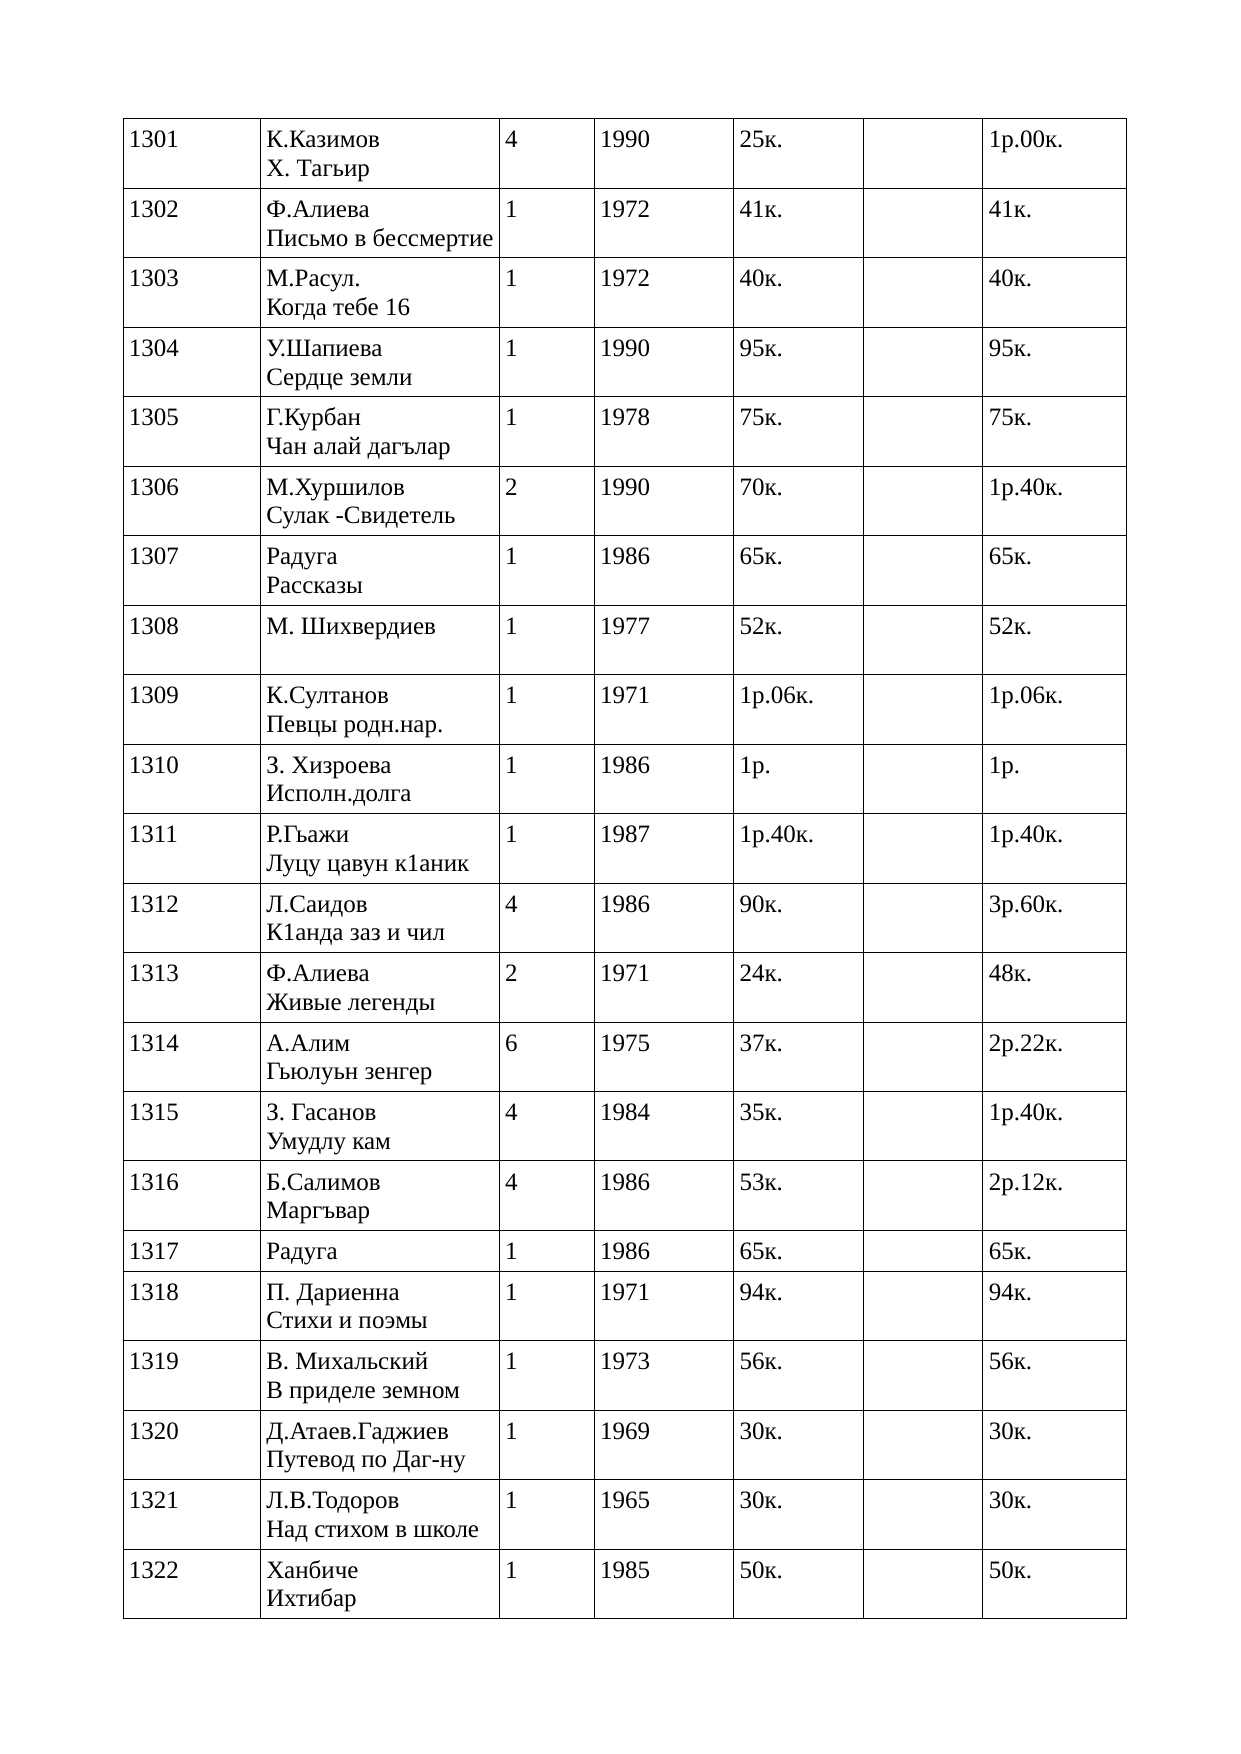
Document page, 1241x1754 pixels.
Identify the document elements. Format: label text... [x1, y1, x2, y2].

table_cell Ф.Алиева Живые легенды [261, 953, 499, 1021]
table_cell 1971 [595, 1272, 733, 1340]
table_cell 1307 [124, 536, 260, 604]
table_cell 1 [500, 1272, 594, 1340]
table_cell 1р. [983, 745, 1126, 813]
table_cell 1р.06к. [983, 675, 1126, 743]
table_cell Л.Саидов К1анда заз и чил [261, 884, 499, 952]
table_cell В. Михальский В приделе земном [261, 1341, 499, 1409]
table_cell 94к. [983, 1272, 1126, 1340]
table_cell 1 [500, 814, 594, 882]
table_cell 1320 [124, 1411, 260, 1479]
table_cell 1990 [595, 467, 733, 535]
table_cell 1985 [595, 1550, 733, 1618]
table_cell [864, 328, 982, 396]
table_cell [864, 745, 982, 813]
table_cell [864, 1272, 982, 1340]
table_cell 1308 [124, 606, 260, 674]
table_cell 1986 [595, 745, 733, 813]
table_cell [864, 1411, 982, 1479]
table_cell 52к. [983, 606, 1126, 674]
table_cell 65к. [734, 536, 863, 604]
table_cell 94к. [734, 1272, 863, 1340]
table_cell Б.Салимов Маргъвар [261, 1161, 499, 1230]
table_cell 1990 [595, 119, 733, 188]
table_cell 1310 [124, 745, 260, 813]
table_cell 6 [500, 1023, 594, 1091]
table_cell 1 [500, 328, 594, 396]
table_cell 1315 [124, 1092, 260, 1160]
table_cell 1 [500, 1480, 594, 1548]
table_cell 41к. [983, 189, 1126, 257]
table_cell 75к. [983, 397, 1126, 466]
table_cell 1 [500, 1550, 594, 1618]
table_cell 2р.22к. [983, 1023, 1126, 1091]
table_cell 1 [500, 675, 594, 743]
table_cell З. Хизроева Исполн.долга [261, 745, 499, 813]
table_cell 1 [500, 258, 594, 327]
table_cell 40к. [983, 258, 1126, 327]
table_cell 1977 [595, 606, 733, 674]
table_cell [864, 189, 982, 257]
table_cell 1972 [595, 189, 733, 257]
table_cell 1314 [124, 1023, 260, 1091]
table_cell [864, 1161, 982, 1230]
table_cell Ханбиче Ихтибар [261, 1550, 499, 1618]
table_cell 37к. [734, 1023, 863, 1091]
table_cell 1304 [124, 328, 260, 396]
table_cell 65к. [734, 1231, 863, 1271]
table_cell 1 [500, 397, 594, 466]
table_cell [864, 814, 982, 882]
table_cell К.Казимов Х. Тагьир [261, 119, 499, 188]
table_cell М. Шихвердиев [261, 606, 499, 674]
table_cell Л.В.Тодоров Над стихом в школе [261, 1480, 499, 1548]
table_cell 56к. [983, 1341, 1126, 1409]
table_cell [864, 1341, 982, 1409]
table_cell 30к. [734, 1411, 863, 1479]
table_cell 1р.40к. [734, 814, 863, 882]
table_cell 41к. [734, 189, 863, 257]
table_cell 1301 [124, 119, 260, 188]
table_cell [864, 1231, 982, 1271]
table_cell [864, 397, 982, 466]
table_cell У.Шапиева Сердце земли [261, 328, 499, 396]
table_cell [864, 467, 982, 535]
table_cell 1302 [124, 189, 260, 257]
table_cell 53к. [734, 1161, 863, 1230]
table_cell [864, 1480, 982, 1548]
table_cell 1312 [124, 884, 260, 952]
table_cell 95к. [983, 328, 1126, 396]
table_cell 1313 [124, 953, 260, 1021]
table_cell 1309 [124, 675, 260, 743]
table_cell 1 [500, 606, 594, 674]
table_cell 1 [500, 1341, 594, 1409]
table_cell 75к. [734, 397, 863, 466]
table_cell [864, 675, 982, 743]
table_cell [864, 1023, 982, 1091]
table_cell 1317 [124, 1231, 260, 1271]
table_cell [864, 1092, 982, 1160]
table_cell 1971 [595, 675, 733, 743]
table_cell 1986 [595, 1231, 733, 1271]
table_cell 25к. [734, 119, 863, 188]
table_cell 50к. [734, 1550, 863, 1618]
table_cell Р.Гьажи Луцу цавун к1аник [261, 814, 499, 882]
table_cell А.Алим Гьюлуьн зенгер [261, 1023, 499, 1091]
table_cell 1 [500, 1411, 594, 1479]
table_cell М.Расул. Когда тебе 16 [261, 258, 499, 327]
table_cell 24к. [734, 953, 863, 1021]
table_cell 4 [500, 1092, 594, 1160]
table_cell 1311 [124, 814, 260, 882]
table_cell 1972 [595, 258, 733, 327]
table_cell 2 [500, 953, 594, 1021]
table_cell 2 [500, 467, 594, 535]
table_cell 1р.40к. [983, 467, 1126, 535]
table_cell 1971 [595, 953, 733, 1021]
table_cell 1978 [595, 397, 733, 466]
table_cell 4 [500, 1161, 594, 1230]
table_cell 1р.40к. [983, 814, 1126, 882]
table_cell 1р.06к. [734, 675, 863, 743]
table_cell Радуга [261, 1231, 499, 1271]
table_cell 40к. [734, 258, 863, 327]
table_cell 1321 [124, 1480, 260, 1548]
table_cell 1р. [734, 745, 863, 813]
table_cell 1р.00к. [983, 119, 1126, 188]
table_cell 35к. [734, 1092, 863, 1160]
table_cell 50к. [983, 1550, 1126, 1618]
table_cell 95к. [734, 328, 863, 396]
table_cell 1 [500, 189, 594, 257]
table_cell 1р.40к. [983, 1092, 1126, 1160]
table_cell 1305 [124, 397, 260, 466]
table_cell Г.Курбан Чан алай дагълар [261, 397, 499, 466]
table_cell 1303 [124, 258, 260, 327]
table_cell 1986 [595, 884, 733, 952]
table_cell 4 [500, 119, 594, 188]
table_cell 1984 [595, 1092, 733, 1160]
table_cell 1973 [595, 1341, 733, 1409]
table_cell 65к. [983, 536, 1126, 604]
table_cell Д.Атаев.Гаджиев Путевод по Даг-ну [261, 1411, 499, 1479]
table_cell 65к. [983, 1231, 1126, 1271]
table_cell 30к. [734, 1480, 863, 1548]
table_cell 3р.60к. [983, 884, 1126, 952]
table_cell 1316 [124, 1161, 260, 1230]
table_cell 1322 [124, 1550, 260, 1618]
table_cell 1969 [595, 1411, 733, 1479]
table_cell 1965 [595, 1480, 733, 1548]
table_cell 70к. [734, 467, 863, 535]
table_cell [864, 606, 982, 674]
table_cell 90к. [734, 884, 863, 952]
table_cell 1987 [595, 814, 733, 882]
table_cell [864, 1550, 982, 1618]
table_cell 48к. [983, 953, 1126, 1021]
table_cell 30к. [983, 1480, 1126, 1548]
table_cell М.Хуршилов Сулак -Свидетель [261, 467, 499, 535]
table_cell 2р.12к. [983, 1161, 1126, 1230]
table_cell [864, 119, 982, 188]
table_cell 1306 [124, 467, 260, 535]
table_cell П. Дариенна Стихи и поэмы [261, 1272, 499, 1340]
table_cell 1990 [595, 328, 733, 396]
table_cell 30к. [983, 1411, 1126, 1479]
table_cell 1986 [595, 536, 733, 604]
table_cell З. Гасанов Умудлу кам [261, 1092, 499, 1160]
table_cell 52к. [734, 606, 863, 674]
table_cell [864, 884, 982, 952]
table_cell 1 [500, 745, 594, 813]
table_cell [864, 536, 982, 604]
table_cell Ф.Алиева Письмо в бессмертие [261, 189, 499, 257]
table_cell 1986 [595, 1161, 733, 1230]
table_cell [864, 953, 982, 1021]
table_cell 56к. [734, 1341, 863, 1409]
table_cell 1318 [124, 1272, 260, 1340]
table_cell Радуга Рассказы [261, 536, 499, 604]
table_cell 1319 [124, 1341, 260, 1409]
table_cell 4 [500, 884, 594, 952]
table_cell 1 [500, 536, 594, 604]
table_cell 1 [500, 1231, 594, 1271]
table_cell К.Султанов Певцы родн.нар. [261, 675, 499, 743]
table_cell [864, 258, 982, 327]
table_cell 1975 [595, 1023, 733, 1091]
